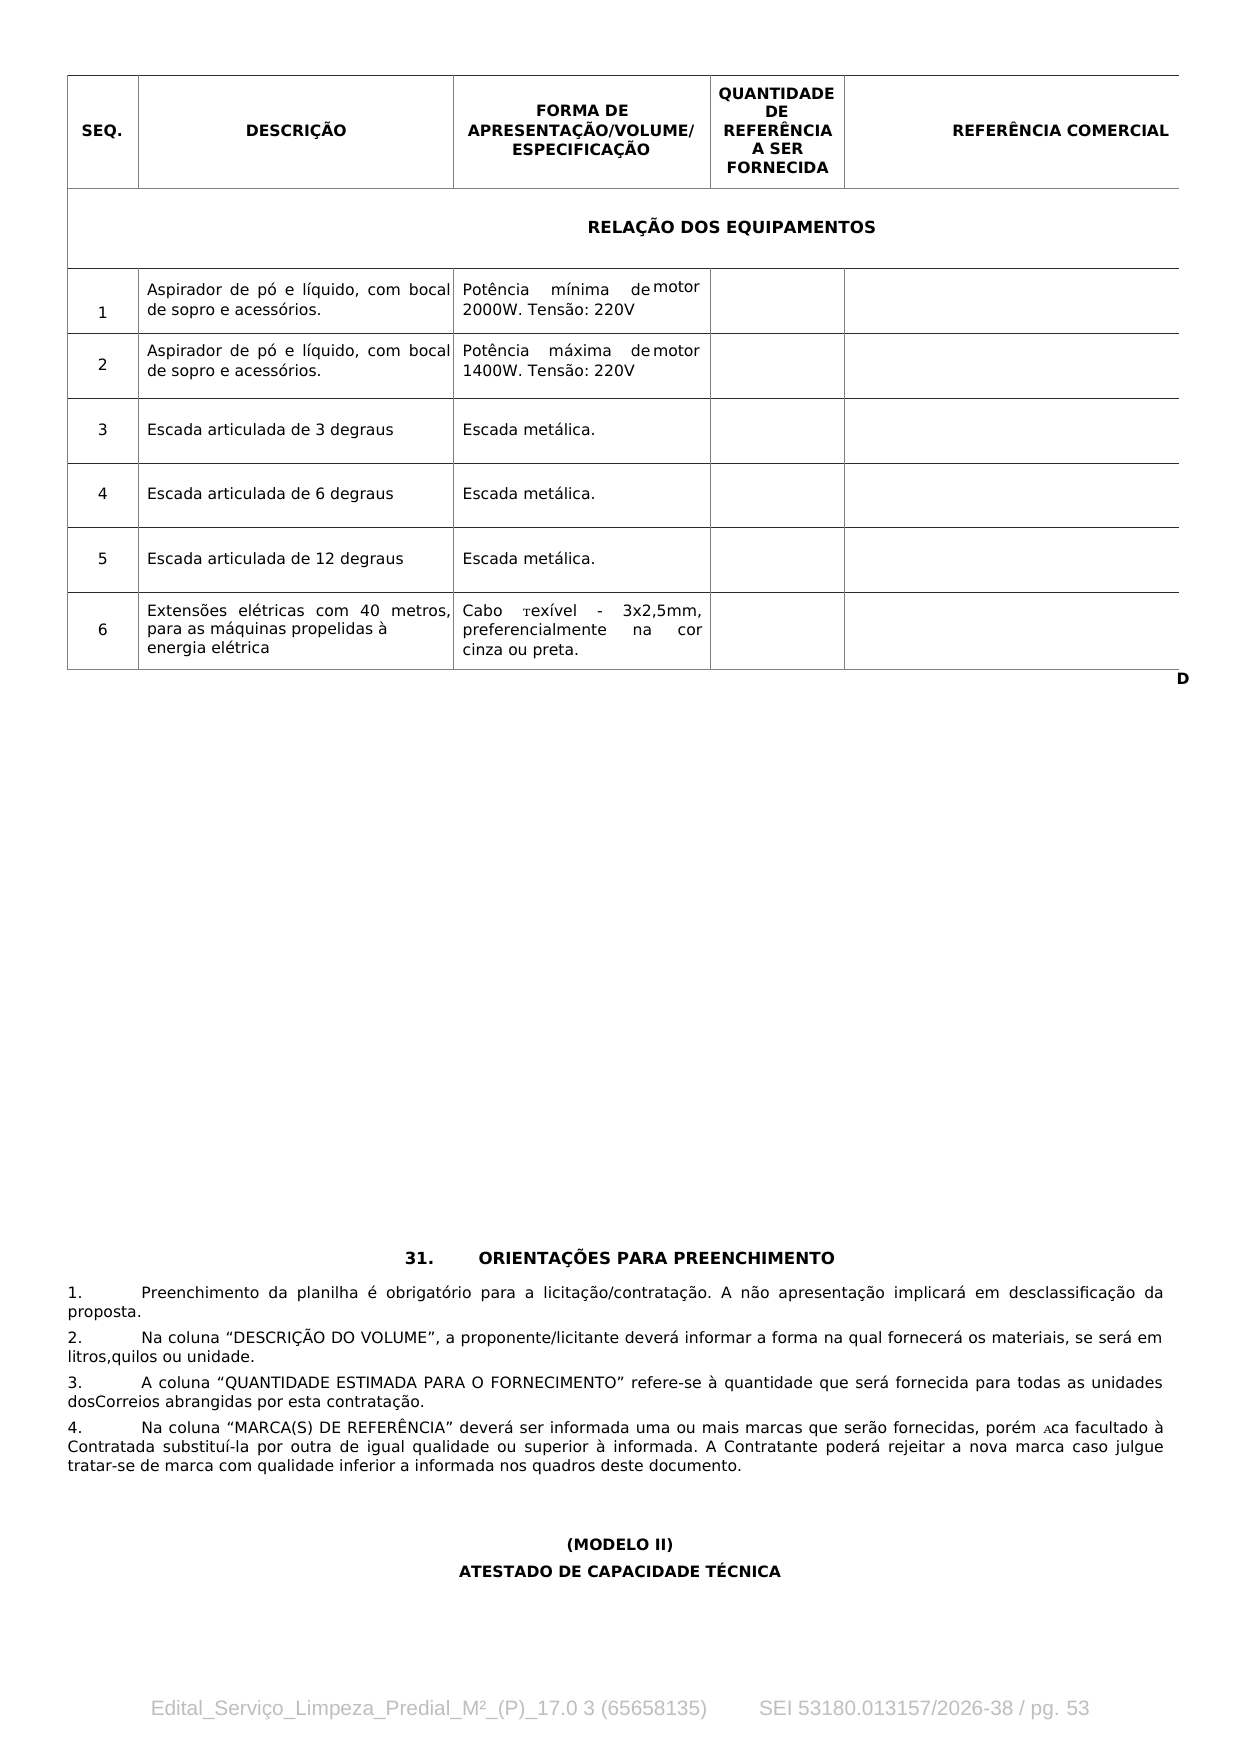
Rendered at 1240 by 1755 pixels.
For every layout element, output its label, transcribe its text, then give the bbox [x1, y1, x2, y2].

table_cell 4 [68, 464, 138, 527]
table_cell motor [653, 334, 710, 398]
table_cell Escada metálica. [454, 464, 653, 527]
table_cell [711, 528, 844, 592]
table_cell [952, 593, 1179, 669]
table_cell [653, 399, 710, 462]
table_cell Extensões elétricas com 40 metros, para as máquinas propelidas à energia elétrica [139, 593, 453, 669]
table_cell 1 [68, 269, 138, 333]
table_cell S EQUIPAMENTOS [711, 189, 952, 268]
text (MODELO II) [75, 1536, 1164, 1554]
table_cell [68, 189, 138, 268]
text D [67, 670, 1189, 688]
table_cell [711, 593, 844, 669]
table_cell [845, 464, 952, 527]
table_cell [138, 189, 454, 268]
table_cell [952, 528, 1179, 592]
table_header REFERÊNCIA COMERCIAL [952, 76, 1179, 187]
table_cell [845, 334, 952, 398]
table_header [845, 76, 952, 187]
table_header DESCRIÇÃO [139, 76, 453, 187]
table_cell 5 [68, 528, 138, 592]
table_cell motor [653, 269, 710, 333]
list A coluna “QUANTIDADE ESTIMADA PARA O FORNECIMENTO” refere-se à quantidade que será fornecida para todas as unidades dosCorreios abrangidas por esta contratação. [67, 1374, 1165, 1411]
table_cell Escada metálica. [454, 399, 653, 462]
table_cell 2 [68, 334, 138, 398]
list Preenchimento da planilha é obrigatório para a licitação/contratação. A não apresentação implicará em desclassificação da proposta. [67, 1284, 1165, 1321]
table_cell [952, 399, 1179, 462]
table_cell Aspirador de pó e líquido, com bocal de sopro e acessórios. [139, 269, 453, 333]
table_cell [711, 334, 844, 398]
table_cell [711, 269, 844, 333]
table_cell Escada articulada de 6 degraus [139, 464, 453, 527]
table_cell [653, 528, 710, 592]
table_cell Escada articulada de 3 degraus [139, 399, 453, 462]
table_cell Escada metálica. [454, 528, 653, 592]
table_cell 3 [68, 399, 138, 462]
table_cell [952, 334, 1179, 398]
table_cell RELAÇÃO DO [454, 189, 711, 268]
table_cell [845, 593, 952, 669]
table_cell [711, 399, 844, 462]
table_cell Escada articulada de 12 degraus [139, 528, 453, 592]
table_cell [845, 399, 952, 462]
subtitle ORIENTAÇÕES PARA PREENCHIMENTO [67, 1248, 1172, 1268]
table_header QUANTIDADE DE REFERÊNCIA A SER FORNECIDA [711, 76, 844, 187]
table_cell [711, 464, 844, 527]
table_cell 6 [68, 593, 138, 669]
table_cell [653, 464, 710, 527]
table_cell [845, 269, 952, 333]
table_cell [952, 189, 1179, 268]
text ATESTADO DE CAPACIDADE TÉCNICA [75, 1563, 1164, 1581]
table_cell [952, 269, 1179, 333]
table_cell Potência máxima de 1400W. Tensão: 220V [454, 334, 653, 398]
table_cell [845, 528, 952, 592]
table_header FORMA DE APRESENTAÇÃO/VOLUME/ ESPECIFICAÇÃO [454, 76, 710, 187]
list Na coluna “MARCA(S) DE REFERÊNCIA” deverá ser informada uma ou mais marcas que serão fornecidas, porém ca facultado à Contratada substituí-la por outra de igual qualidade ou superior à informada. A Contratante poderá rejeitar a nova marca caso julgue tratar-se de marca com qualidade inferior a informada nos quadros deste documento. [67, 1419, 1165, 1475]
table_cell Cabo exível - 3x2,5mm, preferencialmente na cor cinza ou preta. [454, 593, 710, 669]
table_cell Aspirador de pó e líquido, com bocal de sopro e acessórios. [139, 334, 453, 398]
table_cell Potência mínima de 2000W. Tensão: 220V [454, 269, 653, 333]
table_header SEQ. [68, 76, 138, 187]
table_cell [952, 464, 1179, 527]
list Na coluna “DESCRIÇÃO DO VOLUME”, a proponente/licitante deverá informar a forma na qual fornecerá os materiais, se será em litros,quilos ou unidade. [67, 1329, 1165, 1366]
